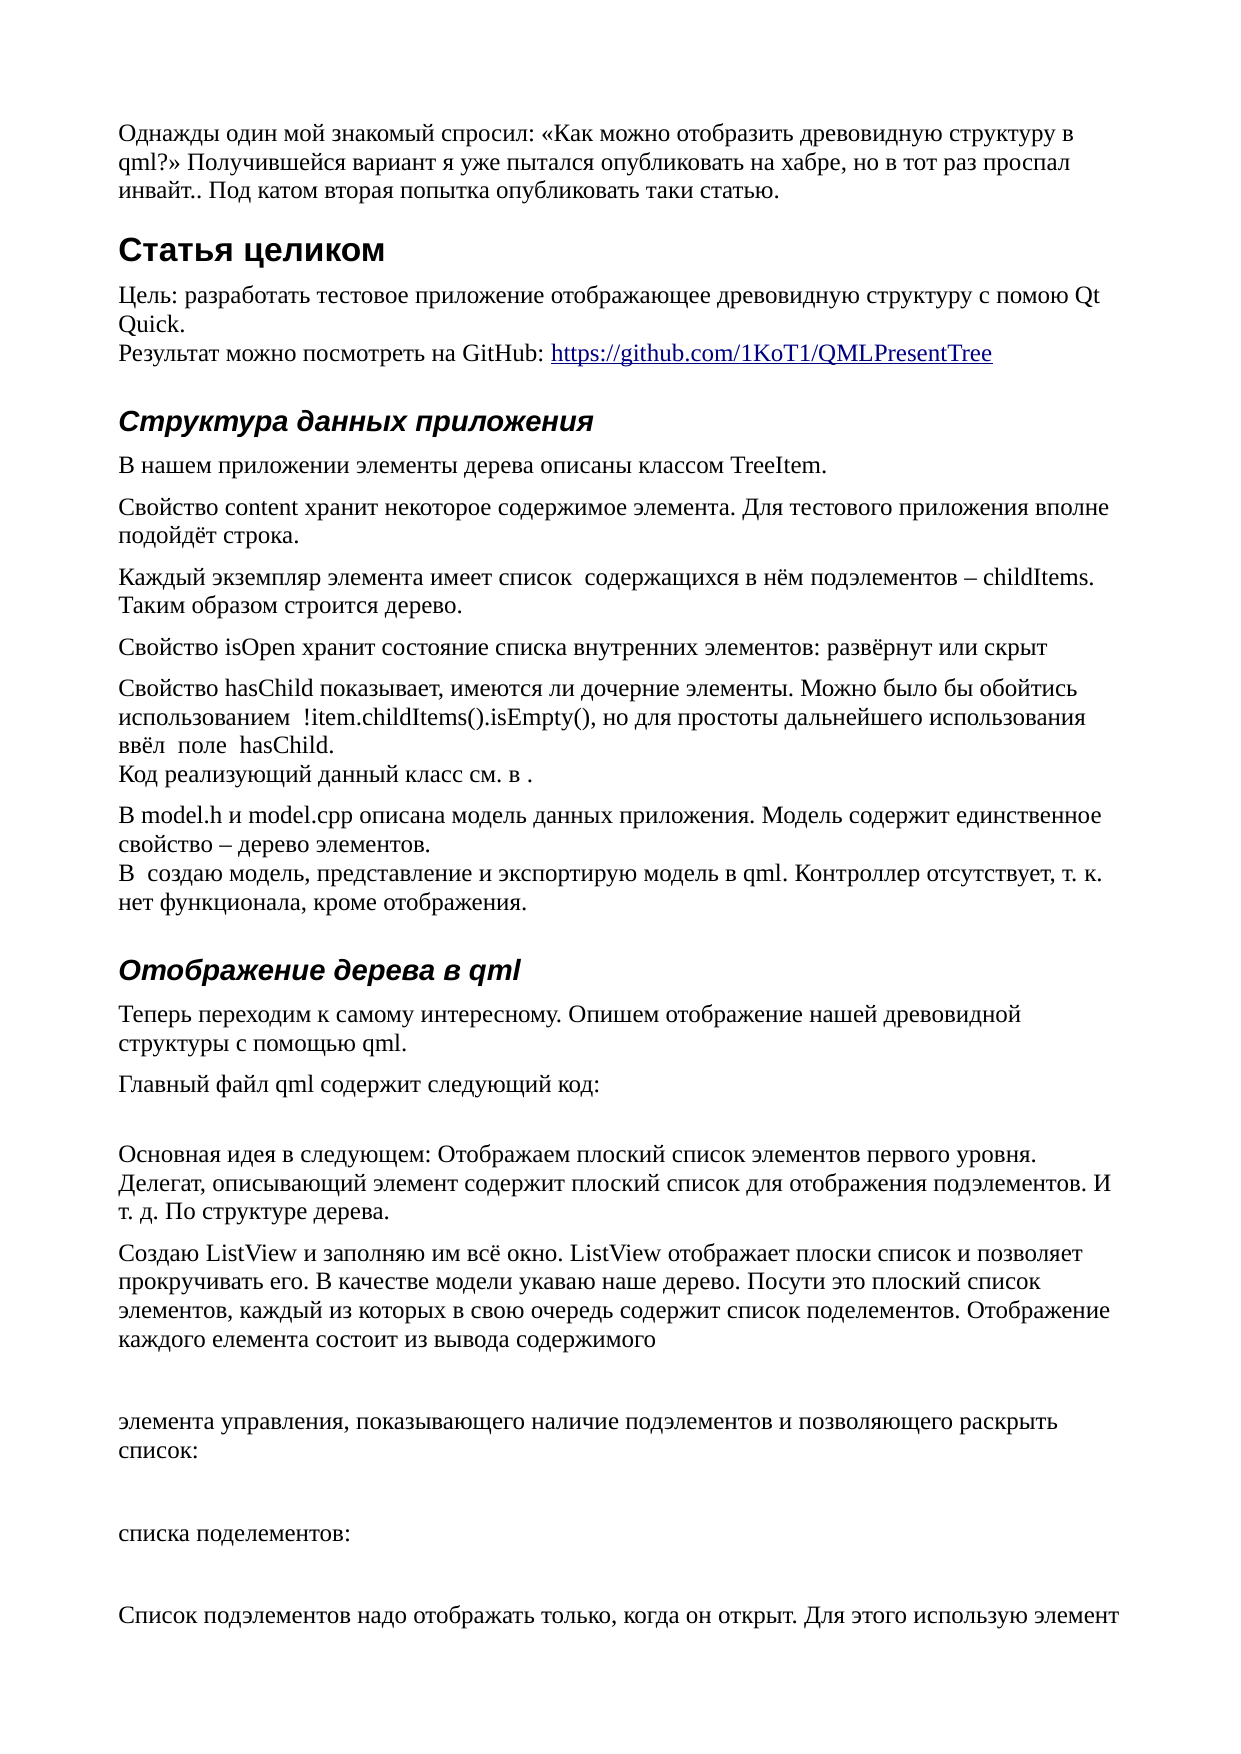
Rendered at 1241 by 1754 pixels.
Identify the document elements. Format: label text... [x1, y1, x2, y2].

text В model.h и model.cpp описана модель данных приложения. Модель содержит единственное свойство – дерево элементов. В создаю модель, представление и экспортирую модель в qml. Контроллер отсутствует, т. к. нет функционала, кроме отображения. [118, 800, 1122, 915]
text Свойство isOpen хранит состояние списка внутренних элементов: развёрнут или скрыт [118, 632, 1122, 660]
text Главный файл qml содержит следующий код: [118, 1069, 1122, 1126]
text списка поделементов: [118, 1518, 1122, 1546]
text Свойство hasChild показывает, имеются ли дочерние элементы. Можно было бы обойтись использованием !item.childItems().isEmpty(), но для простоты дальнейшего использования ввёл поле hasChild. Код реализующий данный класс см. в . [118, 673, 1122, 788]
subtitle Структура данных приложения [118, 404, 1122, 438]
text Теперь переходим к самому интересному. Опишем отображение нашей древовидной структуры с помощью qml. [118, 999, 1122, 1056]
subtitle Отображение дерева в qml [118, 953, 1122, 986]
text Цель: разработать тестовое приложение отображающее древовидную структуру с помою Qt Quick. Результат можно посмотреть на GitHub: https://github.com/1KoT1/QMLPresentTree [118, 281, 1122, 367]
text Основная идея в следующем: Отображаем плоский список элементов первого уровня. Делегат, описывающий элемент содержит плоский список для отображения подэлементов. И т. д. По структуре дерева. [118, 1139, 1122, 1225]
text В нашем приложении элементы дерева описаны классом TreeItem. [118, 450, 1122, 479]
text Создаю ListView и заполняю им всё окно. ListView отображает плоски список и позволяет прокручивать его. В качестве модели укаваю наше дерево. Посути это плоский список элементов, каждый из которых в свою очередь содержит список поделементов. Отображение каждого елемента состоит из вывода содержимого [118, 1238, 1122, 1353]
text Однажды один мой знакомый спросил: «Как можно отобразить древовидную структуру в qml?» Получившейся вариант я уже пытался опубликовать на хабре, но в тот раз проспал инвайт.. Под катом вторая попытка опубликовать таки статью. [118, 118, 1122, 204]
text Список подэлементов надо отображать только, когда он открыт. Для этого использую элемент [118, 1600, 1122, 1629]
text элемента управления, показывающего наличие подэлементов и позволяющего раскрыть список: [118, 1406, 1122, 1464]
text Каждый экземпляр элемента имеет список содержащихся в нём подэлементов – childItems. Таким образом строится дерево. [118, 562, 1122, 619]
text Свойство content хранит некоторое содержимое элемента. Для тестового приложения вполне подойдёт строка. [118, 492, 1122, 549]
subtitle Статья целиком [118, 229, 1122, 268]
